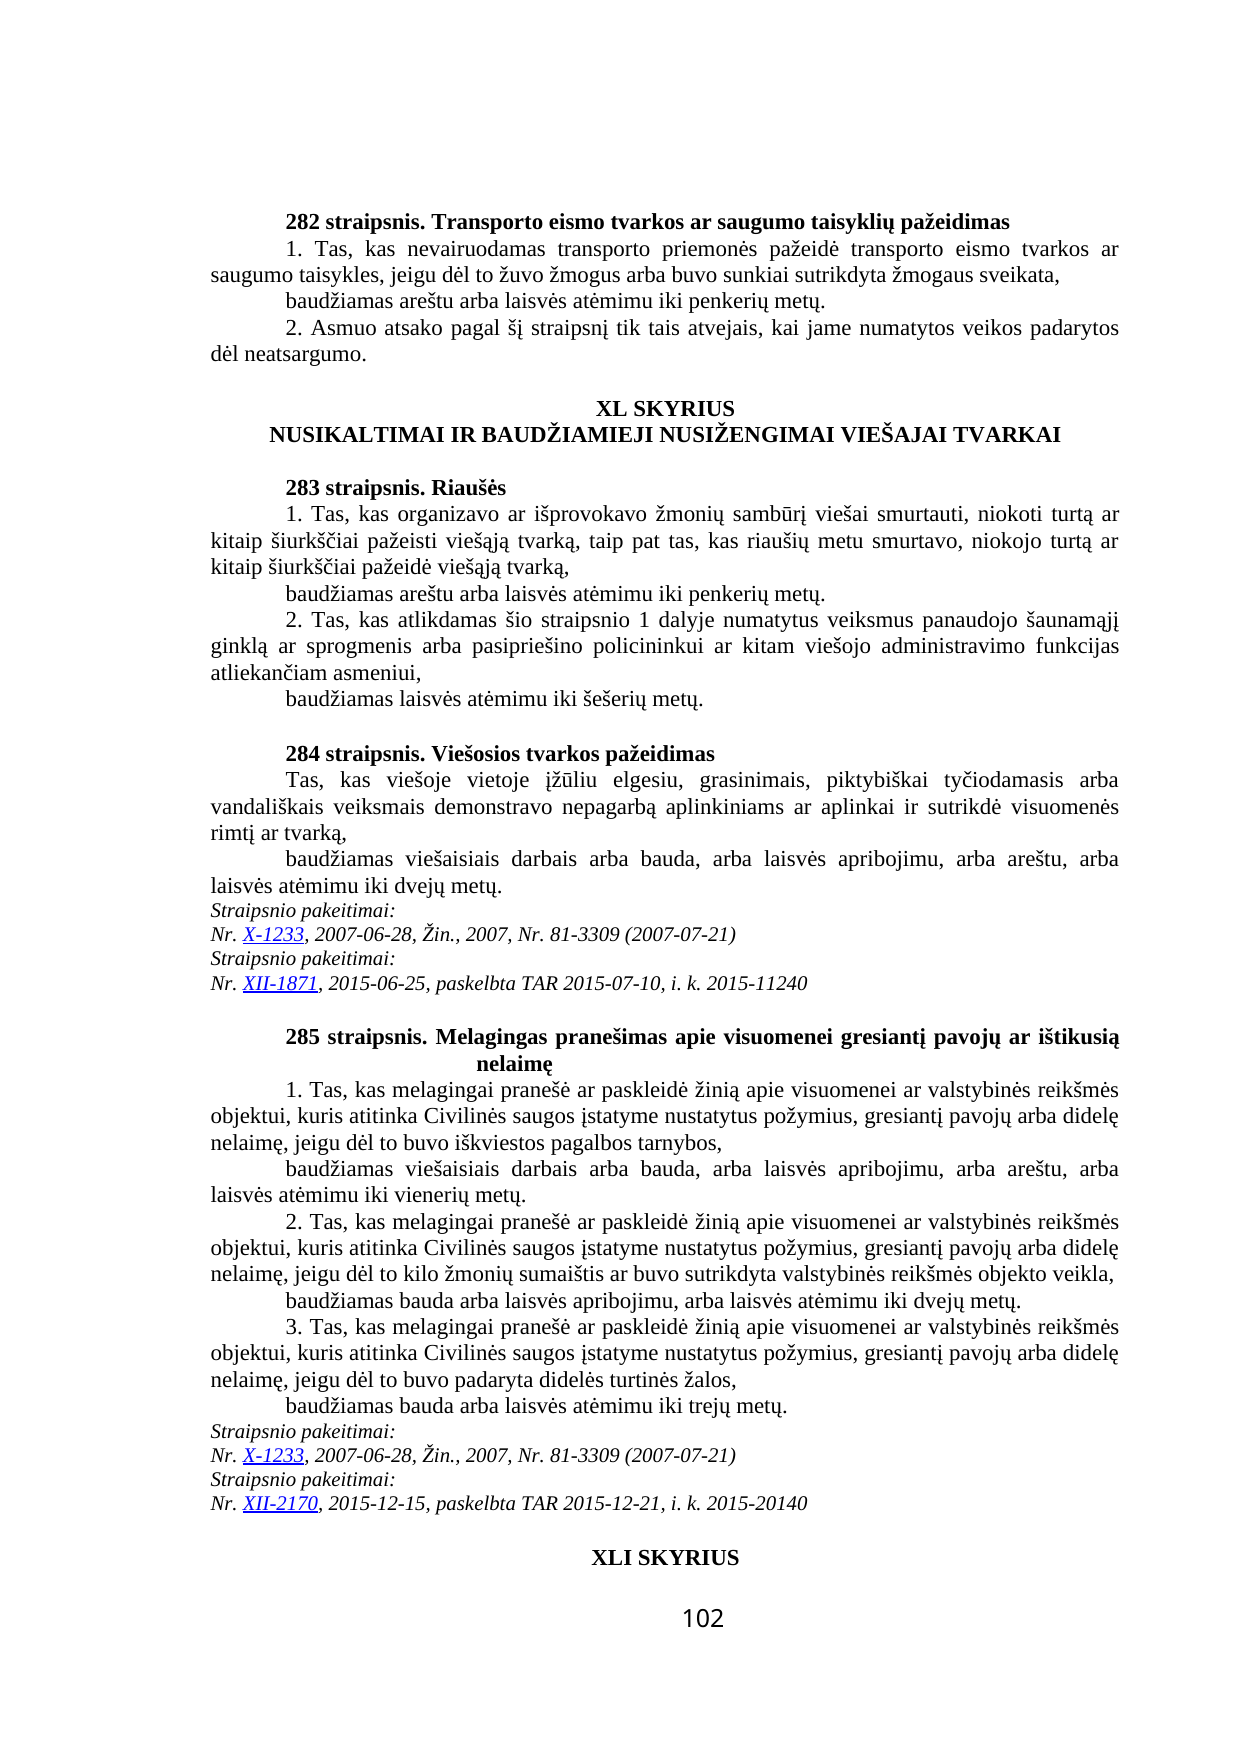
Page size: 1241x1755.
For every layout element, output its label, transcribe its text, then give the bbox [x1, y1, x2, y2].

text 1. Tas, kas organizavo ar išprovokavo žmonių sambūrį viešai smurtauti, niokoti turtą ar kitaip šiurkščiai pažeisti viešąją tvarką, taip pat tas, kas riaušių metu smurtavo, niokojo turtą ar kitaip šiurkščiai pažeidė viešąją tvarką, [210, 501, 1120, 579]
text Straipsnio pakeitimai: [210, 1467, 1120, 1491]
text baudžiamas bauda arba laisvės apribojimu, arba laisvės atėmimu iki dvejų metų. [210, 1287, 1120, 1313]
text 2. Tas, kas melagingai pranešė ar paskleidė žinią apie visuomenei ar valstybinės reikšmės objektui, kuris atitinka Civilinės saugos įstatyme nustatytus požymius, gresiantį pavojų arba didelę nelaimę, jeigu dėl to kilo žmonių sumaištis ar buvo sutrikdyta valstybinės reikšmės objekto veikla, [210, 1208, 1120, 1287]
text Nr. X-1233, 2007-06-28, Žin., 2007, Nr. 81-3309 (2007-07-21) [210, 1443, 1120, 1467]
text 3. Tas, kas melagingai pranešė ar paskleidė žinią apie visuomenei ar valstybinės reikšmės objektui, kuris atitinka Civilinės saugos įstatyme nustatytus požymius, gresiantį pavojų arba didelę nelaimę, jeigu dėl to buvo padaryta didelės turtinės žalos, [210, 1313, 1120, 1392]
text Straipsnio pakeitimai: [210, 1418, 1120, 1443]
text baudžiamas bauda arba laisvės atėmimu iki trejų metų. [210, 1392, 1120, 1418]
text baudžiamas areštu arba laisvės atėmimu iki penkerių metų. [210, 287, 1120, 314]
text 284 straipsnis. Viešosios tvarkos pažeidimas [210, 740, 1120, 766]
text baudžiamas viešaisiais darbais arba bauda, arba laisvės apribojimu, arba areštu, arba laisvės atėmimu iki dvejų metų. [210, 846, 1120, 898]
text 2. Asmuo atsako pagal šį straipsnį tik tais atvejais, kai jame numatytos veikos padarytos dėl neatsargumo. [210, 314, 1120, 366]
text baudžiamas areštu arba laisvės atėmimu iki penkerių metų. [210, 579, 1120, 606]
text 283 straipsnis. Riaušės [210, 474, 1120, 501]
text Nr. X-1233, 2007-06-28, Žin., 2007, Nr. 81-3309 (2007-07-21) [210, 922, 1120, 946]
text 285 straipsnis. Melagingas pranešimas apie visuomenei gresiantį pavojų ar ištikusią nelaimę [285, 1023, 1120, 1076]
text 1. Tas, kas melagingai pranešė ar paskleidė žinią apie visuomenei ar valstybinės reikšmės objektui, kuris atitinka Civilinės saugos įstatyme nustatytus požymius, gresiantį pavojų arba didelę nelaimę, jeigu dėl to buvo iškviestos pagalbos tarnybos, [210, 1076, 1120, 1155]
text XL SKYRIUS [210, 395, 1120, 421]
text baudžiamas laisvės atėmimu iki šešerių metų. [210, 685, 1120, 711]
text XLI SKYRIUS [210, 1543, 1120, 1570]
text 1. Tas, kas nevairuodamas transporto priemonės pažeidė transporto eismo tvarkos ar saugumo taisykles, jeigu dėl to žuvo žmogus arba buvo sunkiai sutrikdyta žmogaus sveikata, [210, 234, 1120, 287]
text Straipsnio pakeitimai: [210, 946, 1120, 970]
text baudžiamas viešaisiais darbais arba bauda, arba laisvės apribojimu, arba areštu, arba laisvės atėmimu iki vienerių metų. [210, 1155, 1120, 1208]
text Straipsnio pakeitimai: [210, 898, 1120, 922]
text 2. Tas, kas atlikdamas šio straipsnio 1 dalyje numatytus veiksmus panaudojo šaunamąjį ginklą ar sprogmenis arba pasipriešino policininkui ar kitam viešojo administravimo funkcijas atliekančiam asmeniui, [210, 606, 1120, 685]
text Nr. XII-2170, 2015-12-15, paskelbta TAR 2015-12-21, i. k. 2015-20140 [210, 1491, 1120, 1515]
text 282 straipsnis. Transporto eismo tvarkos ar saugumo taisyklių pažeidimas [210, 208, 1120, 234]
text Tas, kas viešoje vietoje įžūliu elgesiu, grasinimais, piktybiškai tyčiodamasis arba vandališkais veiksmais demonstravo nepagarbą aplinkiniams ar aplinkai ir sutrikdė visuomenės rimtį ar tvarką, [210, 766, 1120, 846]
text Nr. XII-1871, 2015-06-25, paskelbta TAR 2015-07-10, i. k. 2015-11240 [210, 970, 1120, 994]
text NUSIKALTIMAI IR BAUDŽIAMIEJI NUSIŽENGIMAI VIEŠAJAI TVARKAI [210, 421, 1120, 448]
